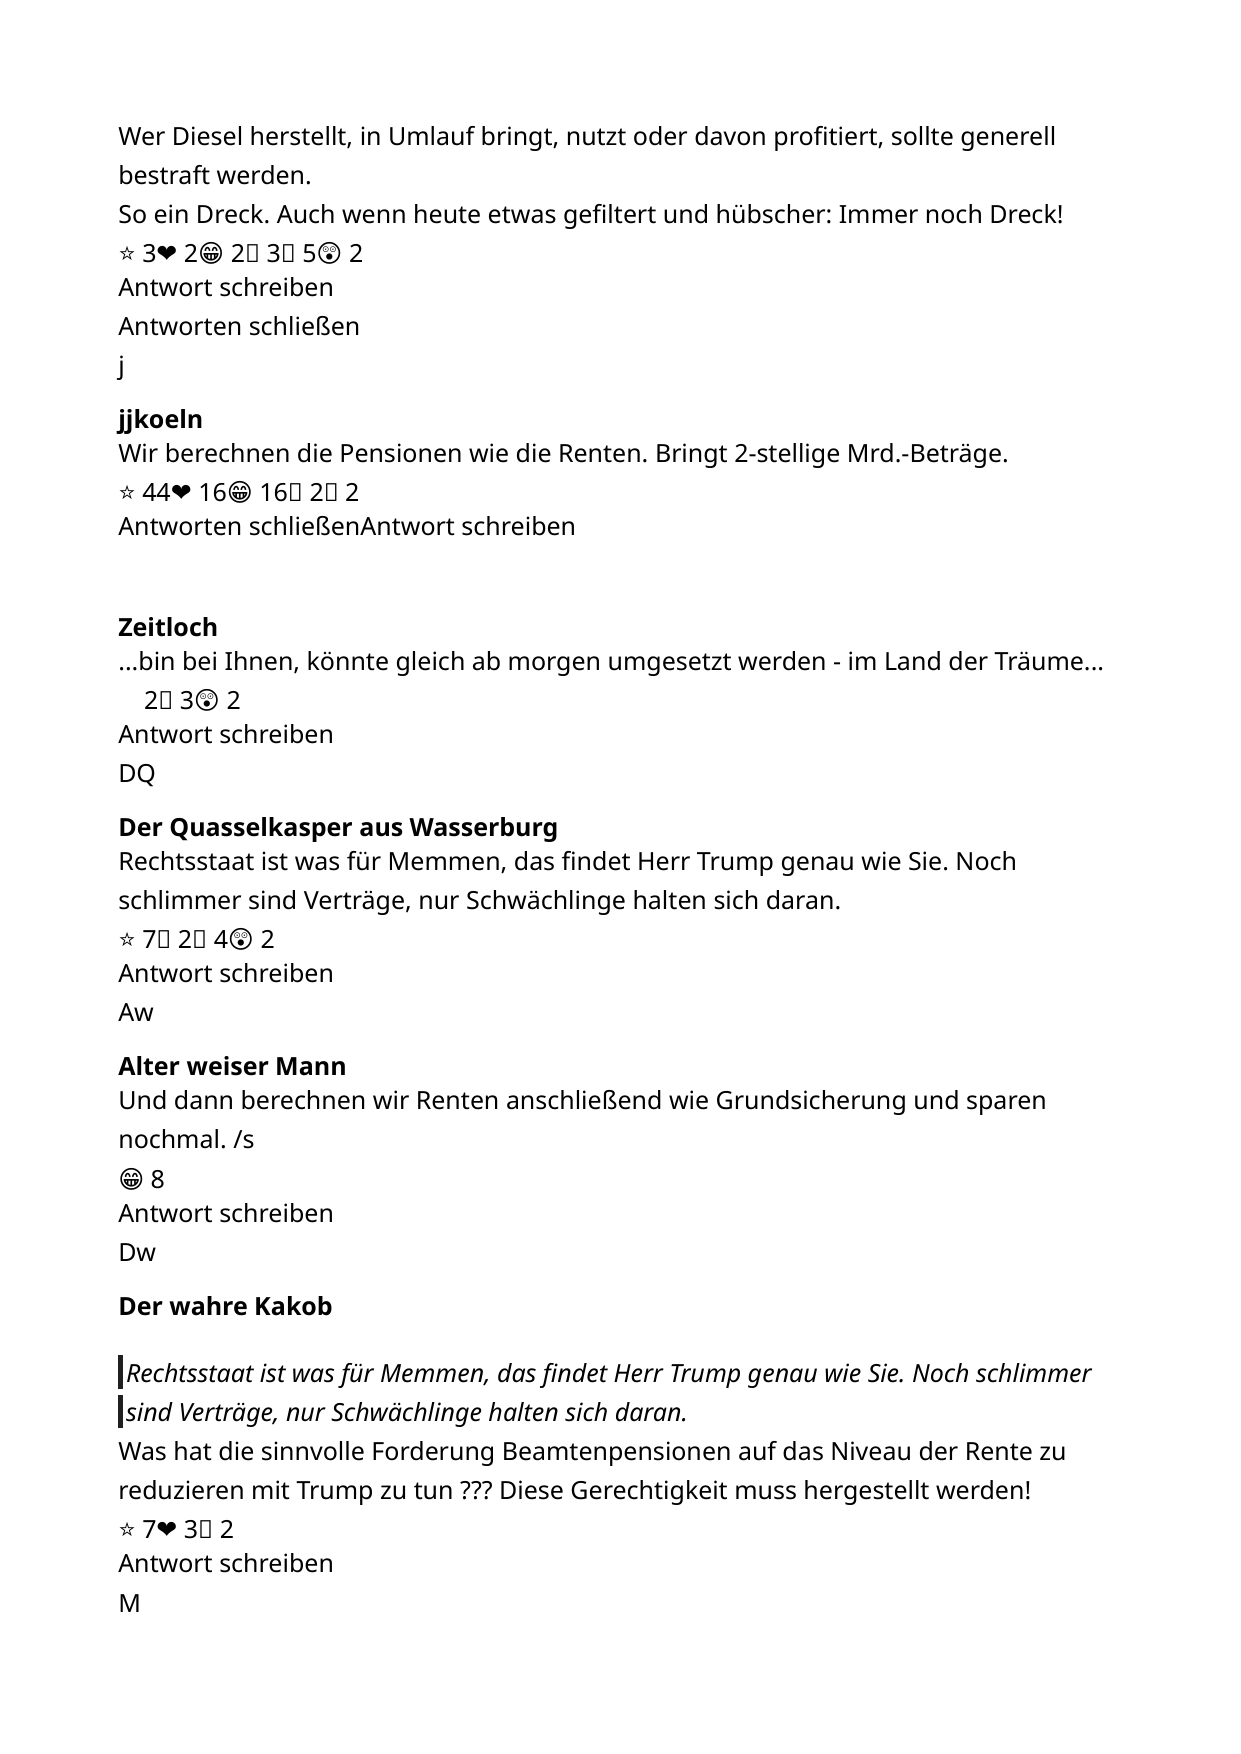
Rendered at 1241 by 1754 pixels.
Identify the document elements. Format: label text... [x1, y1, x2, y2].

subtitle Zeitloch [118, 609, 1122, 643]
text DQ [118, 756, 1122, 790]
text M [118, 1585, 1122, 1619]
text Was hat die sinnvolle Forderung Beamtenpensionen auf das Niveau der Rente zu reduzieren mit Trump zu tun ??? Diese Gerechtigkeit muss hergestellt werden! [118, 1434, 1122, 1507]
text 🙁 2🤨 3😲 2 [118, 682, 1122, 717]
text ...bin bei Ihnen, könnte gleich ab morgen umgesetzt werden - im Land der Träume... [118, 643, 1122, 677]
subtitle Der Quasselkasper aus Wasserburg [118, 809, 1122, 843]
subtitle Der wahre Kakob [118, 1288, 1122, 1322]
text Antworten schließenAntwort schreiben [118, 509, 1122, 543]
subtitle Alter weiser Mann [118, 1049, 1122, 1083]
text Antwort schreiben [118, 1195, 1122, 1229]
text Antworten schließen [118, 309, 1122, 343]
text Wer Diesel herstellt, in Umlauf bringt, nutzt oder davon profitiert, sollte generell bestraft werden. [118, 118, 1122, 191]
text ⭐️ 7🙁 2🤨 4😲 2 [118, 922, 1122, 956]
text Antwort schreiben [118, 1546, 1122, 1580]
text j [118, 348, 1122, 382]
text ⭐️ 7❤️ 3🤨 2 [118, 1512, 1122, 1546]
text Antwort schreiben [118, 270, 1122, 304]
text ⭐️ 44❤️ 16😁 16🙁 2🤨 2 [118, 475, 1122, 509]
text Und dann berechnen wir Renten anschließend wie Grundsicherung und sparen nochmal. /s [118, 1083, 1122, 1156]
text So ein Dreck. Auch wenn heute etwas gefiltert und hübscher: Immer noch Dreck! [118, 196, 1122, 231]
text 😁 8 [118, 1161, 1122, 1195]
text Dw [118, 1234, 1122, 1268]
text Rechtsstaat ist was für Memmen, das findet Herr Trump genau wie Sie. Noch schlimmer sind Verträge, nur Schwächlinge halten sich daran. [118, 1355, 1122, 1428]
subtitle jjkoeln [118, 402, 1122, 436]
text Antwort schreiben [118, 956, 1122, 990]
text Aw [118, 995, 1122, 1029]
text ⭐️ 3❤️ 2😁 2🙁 3🤨 5😲 2 [118, 236, 1122, 270]
text Wir berechnen die Pensionen wie die Renten. Bringt 2-stellige Mrd.-Beträge. [118, 436, 1122, 470]
text Rechtsstaat ist was für Memmen, das findet Herr Trump genau wie Sie. Noch schlimmer sind Verträge, nur Schwächlinge halten sich daran. [118, 843, 1122, 917]
text Antwort schreiben [118, 717, 1122, 751]
